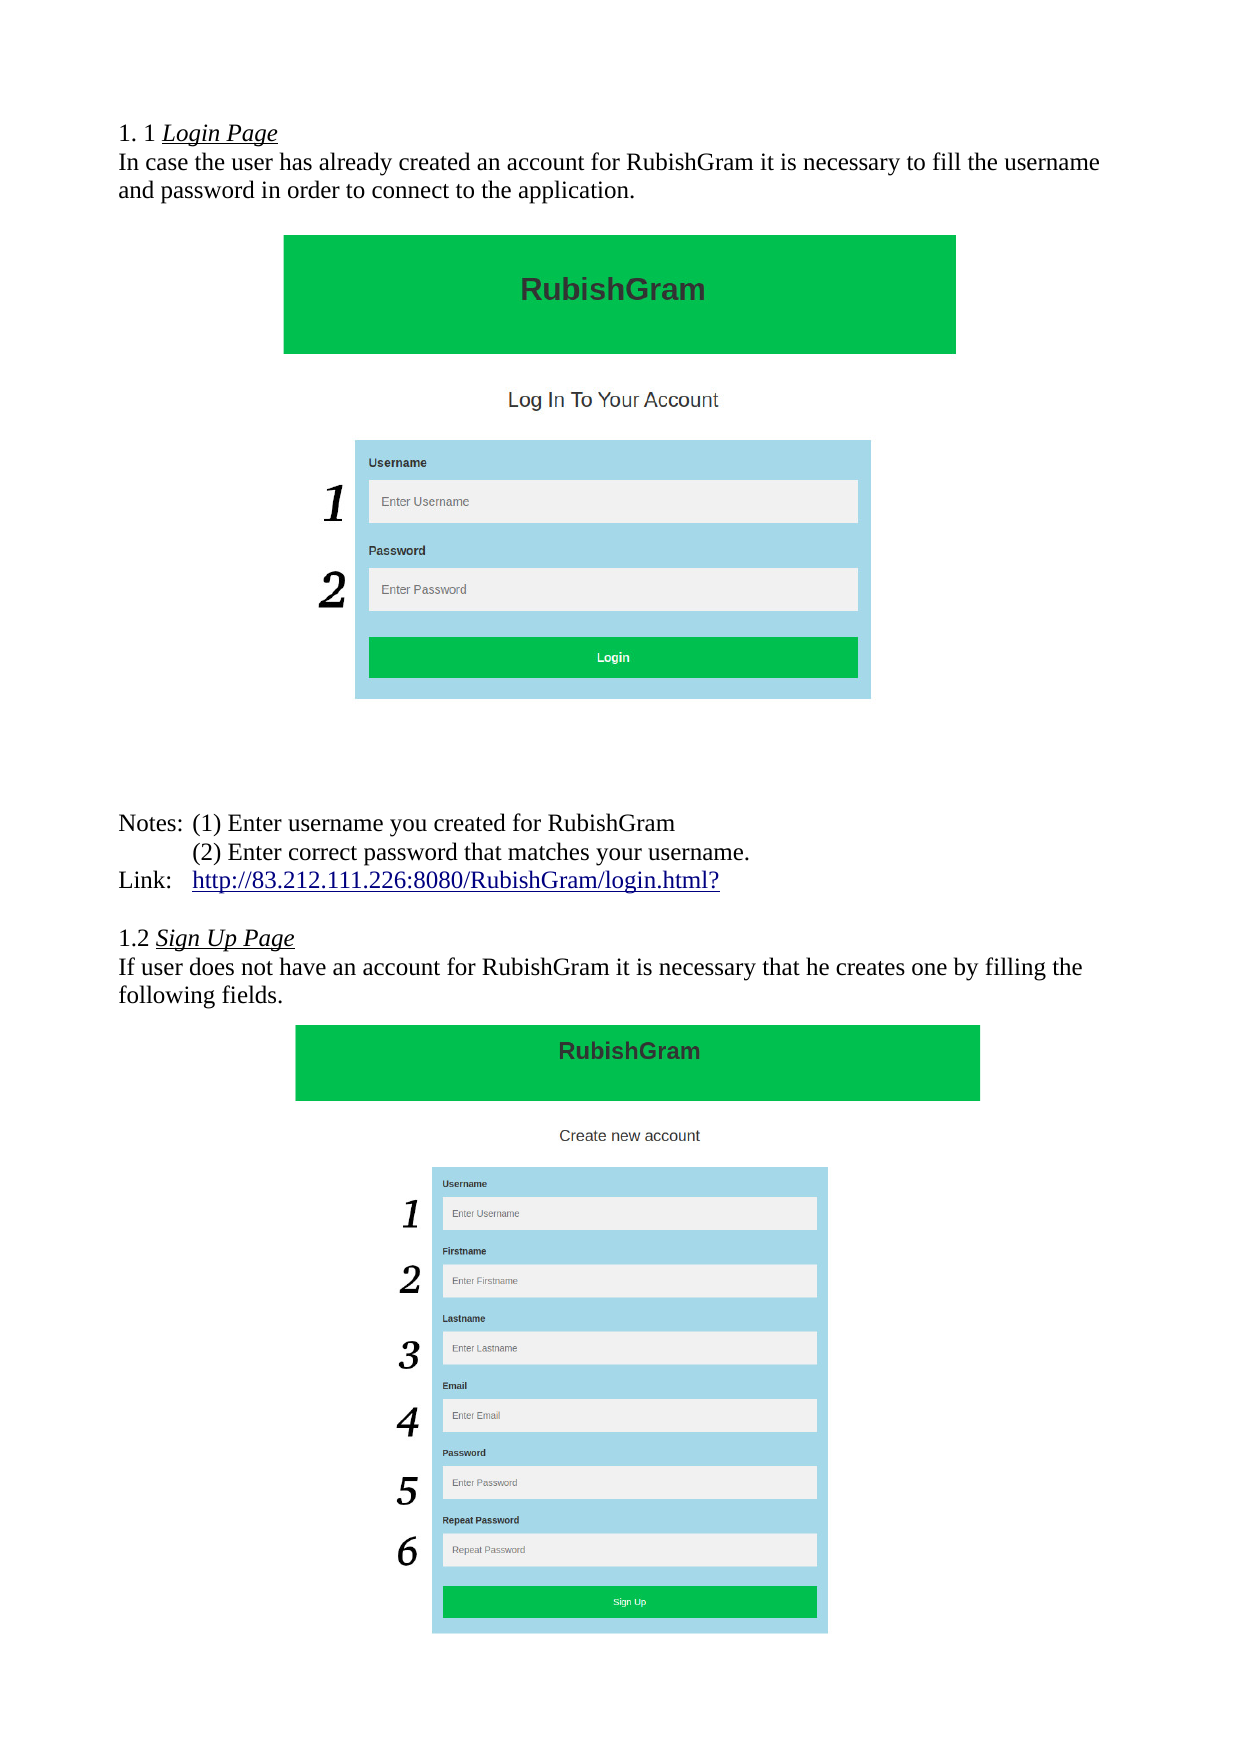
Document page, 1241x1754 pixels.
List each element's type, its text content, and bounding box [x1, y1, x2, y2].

picture [294, 1025, 980, 1634]
text Notes: (1) Enter username you created for RubishGram [118, 808, 1122, 837]
picture [283, 235, 957, 756]
text In case the user has already created an account for RubishGram it is necessary to fill the username and password in order to connect to the application. [118, 147, 1122, 204]
text If user does not have an account for RubishGram it is necessary that he creates one by filling the following fields. [118, 952, 1122, 1009]
text Link: http://83.212.111.226:8080/RubishGram/login.html? [118, 866, 1122, 894]
text 1.2 Sign Up Page [118, 923, 1122, 952]
text 1. 1 Login Page [118, 118, 1122, 147]
text (2) Enter correct password that matches your username. [118, 837, 1122, 866]
